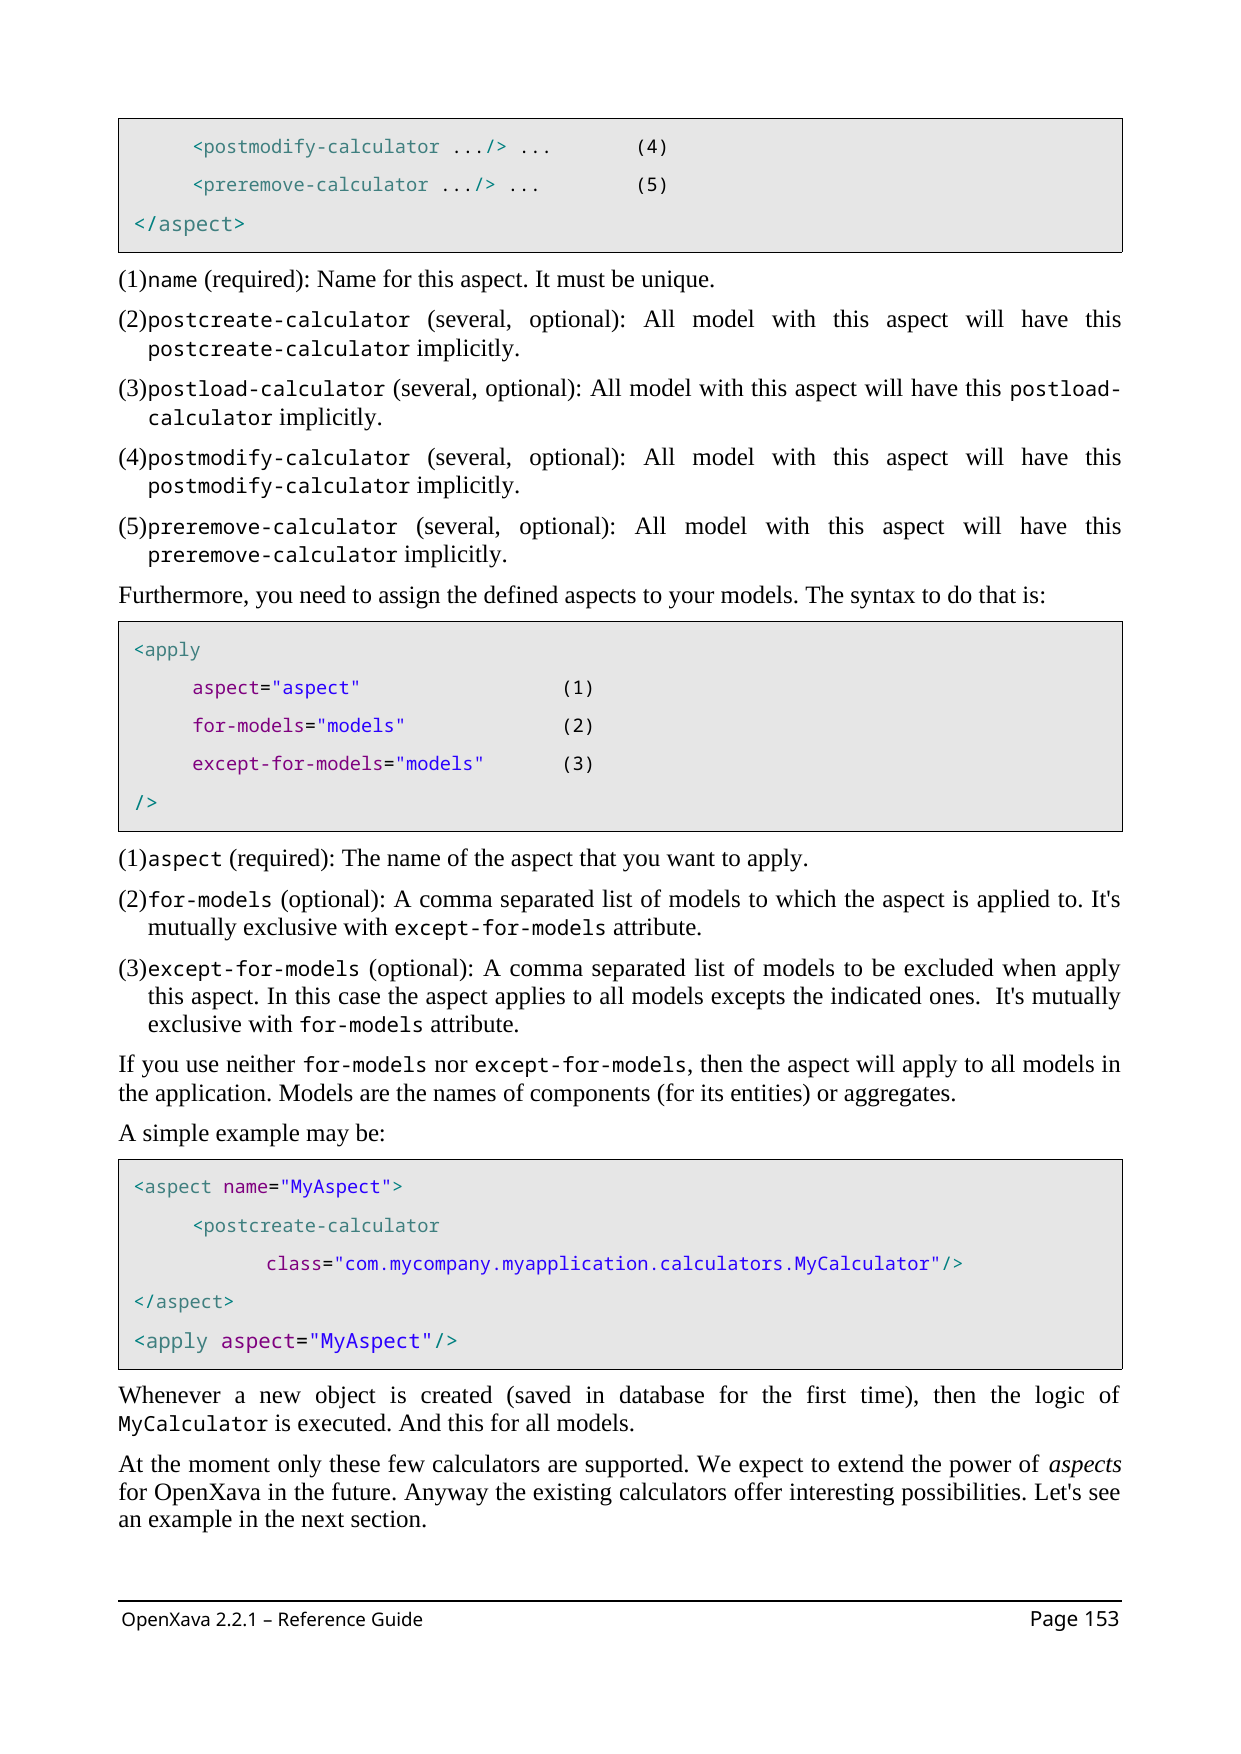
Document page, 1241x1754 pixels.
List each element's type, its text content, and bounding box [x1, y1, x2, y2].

text At the moment only these few calculators are supported. We expect to extend the power of aspects for OpenXava in the future. Anyway the existing calculators offer interesting possibilities. Let's see an example in the next section. [118, 1450, 1122, 1533]
text aspect="aspect" (1) [119, 659, 1122, 697]
text except-for-models="models" (3) [119, 736, 1122, 773]
text </aspect> [119, 194, 1122, 252]
list postcreate-calculator (several, optional): All model with this aspect will have this postcreate-calculator implicitly. [118, 305, 1122, 362]
text <apply [119, 622, 1122, 659]
text <preremove-calculator .../> ... (5) [119, 156, 1122, 194]
text <apply aspect="MyAspect"/> [119, 1311, 1122, 1369]
list preremove-calculator (several, optional): All model with this aspect will have this preremove-calculator implicitly. [118, 512, 1122, 569]
list postload-calculator (several, optional): All model with this aspect will have this postload-calculator implicitly. [118, 374, 1122, 431]
list name (required): Name for this aspect. It must be unique. [118, 265, 1122, 293]
list postmodify-calculator (several, optional): All model with this aspect will have this postmodify-calculator implicitly. [118, 443, 1122, 500]
text If you use neither for-models nor except-for-models, then the aspect will apply to all models in the application. Models are the names of components (for its entities) or aggregates. [118, 1050, 1122, 1106]
text class="com.mycompany.myapplication.calculators.MyCalculator"/> [119, 1235, 1122, 1273]
text <aspect name="MyAspect"> [119, 1160, 1122, 1197]
text </aspect> [119, 1273, 1122, 1311]
list except-for-models (optional): A comma separated list of models to be excluded when apply this aspect. In this case the aspect applies to all models excepts the indicated ones. It's mutually exclusive with for-models attribute. [118, 954, 1122, 1038]
text /> [119, 773, 1122, 831]
list aspect (required): The name of the aspect that you want to apply. [118, 844, 1122, 872]
text <postmodify-calculator .../> ... (4) [119, 119, 1122, 156]
text Whenever a new object is created (saved in database for the first time), then the logic of MyCalculator is executed. And this for all models. [118, 1382, 1122, 1438]
text Furthermore, you need to assign the defined aspects to your models. The syntax to do that is: [118, 581, 1122, 609]
text for-models="models" (2) [119, 697, 1122, 736]
list for-models (optional): A comma separated list of models to which the aspect is applied to. It's mutually exclusive with except-for-models attribute. [118, 885, 1122, 941]
text <postcreate-calculator [119, 1197, 1122, 1235]
text A simple example may be: [118, 1119, 1122, 1147]
